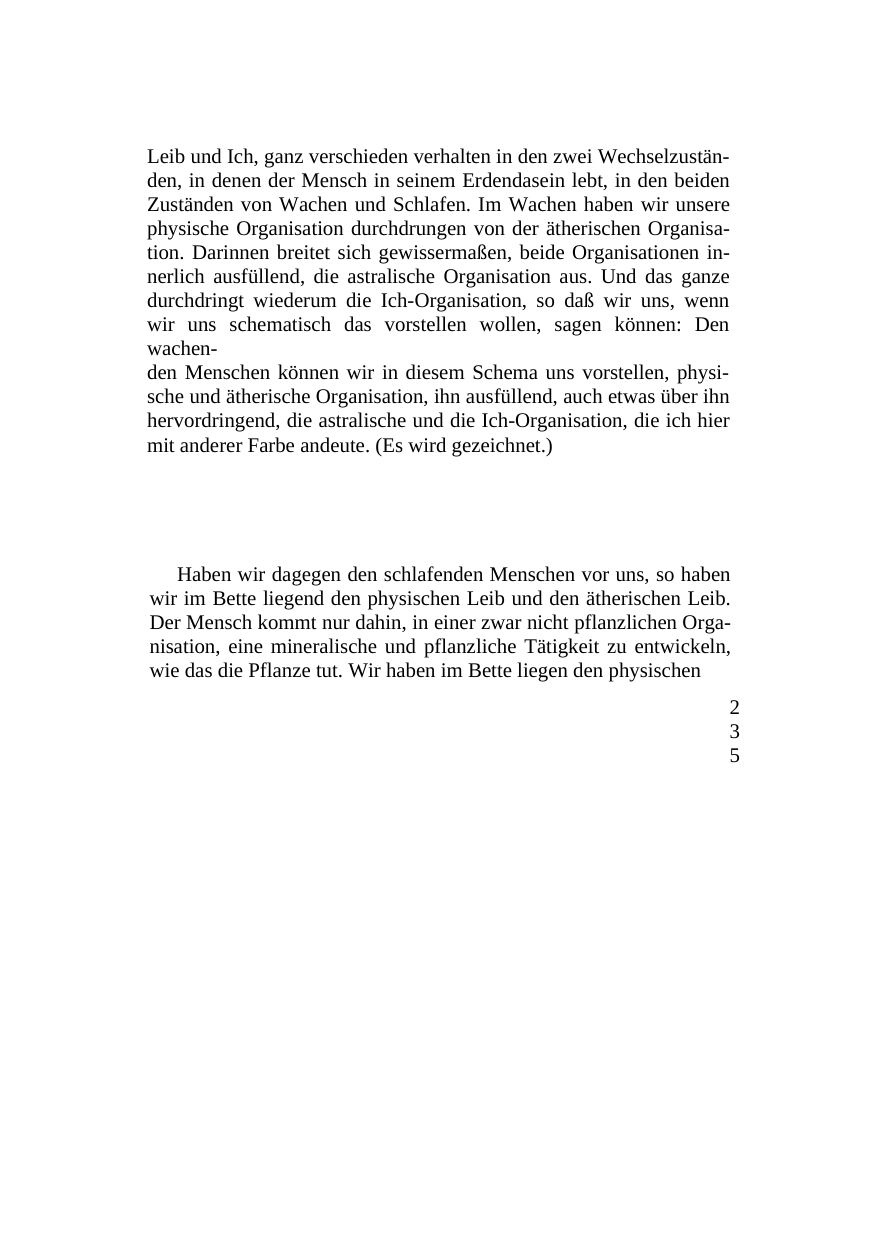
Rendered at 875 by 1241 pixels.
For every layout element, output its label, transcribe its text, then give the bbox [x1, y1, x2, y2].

text Haben wir dagegen den schlafenden Menschen vor uns, so haben wir im Bette liegend den physischen Leib und den ätherischen Leib. Der Mensch kommt nur dahin, in einer zwar nicht pflanzlichen Orga- nisation, eine mineralische und pflanzliche Tätigkeit zu entwickeln, wie das die Pflanze tut. Wir haben im Bette liegen den physischen [149, 562, 732, 682]
text 235 [729, 695, 735, 767]
text Leib und Ich, ganz verschieden verhalten in den zwei Wechselzustän- den, in denen der Mensch in seinem Erdendasein lebt, in den beiden Zuständen von Wachen und Schlafen. Im Wachen haben wir unsere physische Organisation durchdrungen von der ätherischen Organisa- tion. Darinnen breitet sich gewissermaßen, beide Organisationen in- nerlich ausfüllend, die astralische Organisation aus. Und das ganze durchdringt wiederum die Ich-Organisation, so daß wir uns, wenn wir uns schematisch das vorstellen wollen, sagen können: Den wachen- den Menschen können wir in diesem Schema uns vorstellen, physi- sche und ätherische Organisation, ihn ausfüllend, auch etwas über ihn hervordringend, die astralische und die Ich-Organisation, die ich hier mit anderer Farbe andeute. (Es wird gezeichnet.) [147, 144, 730, 457]
